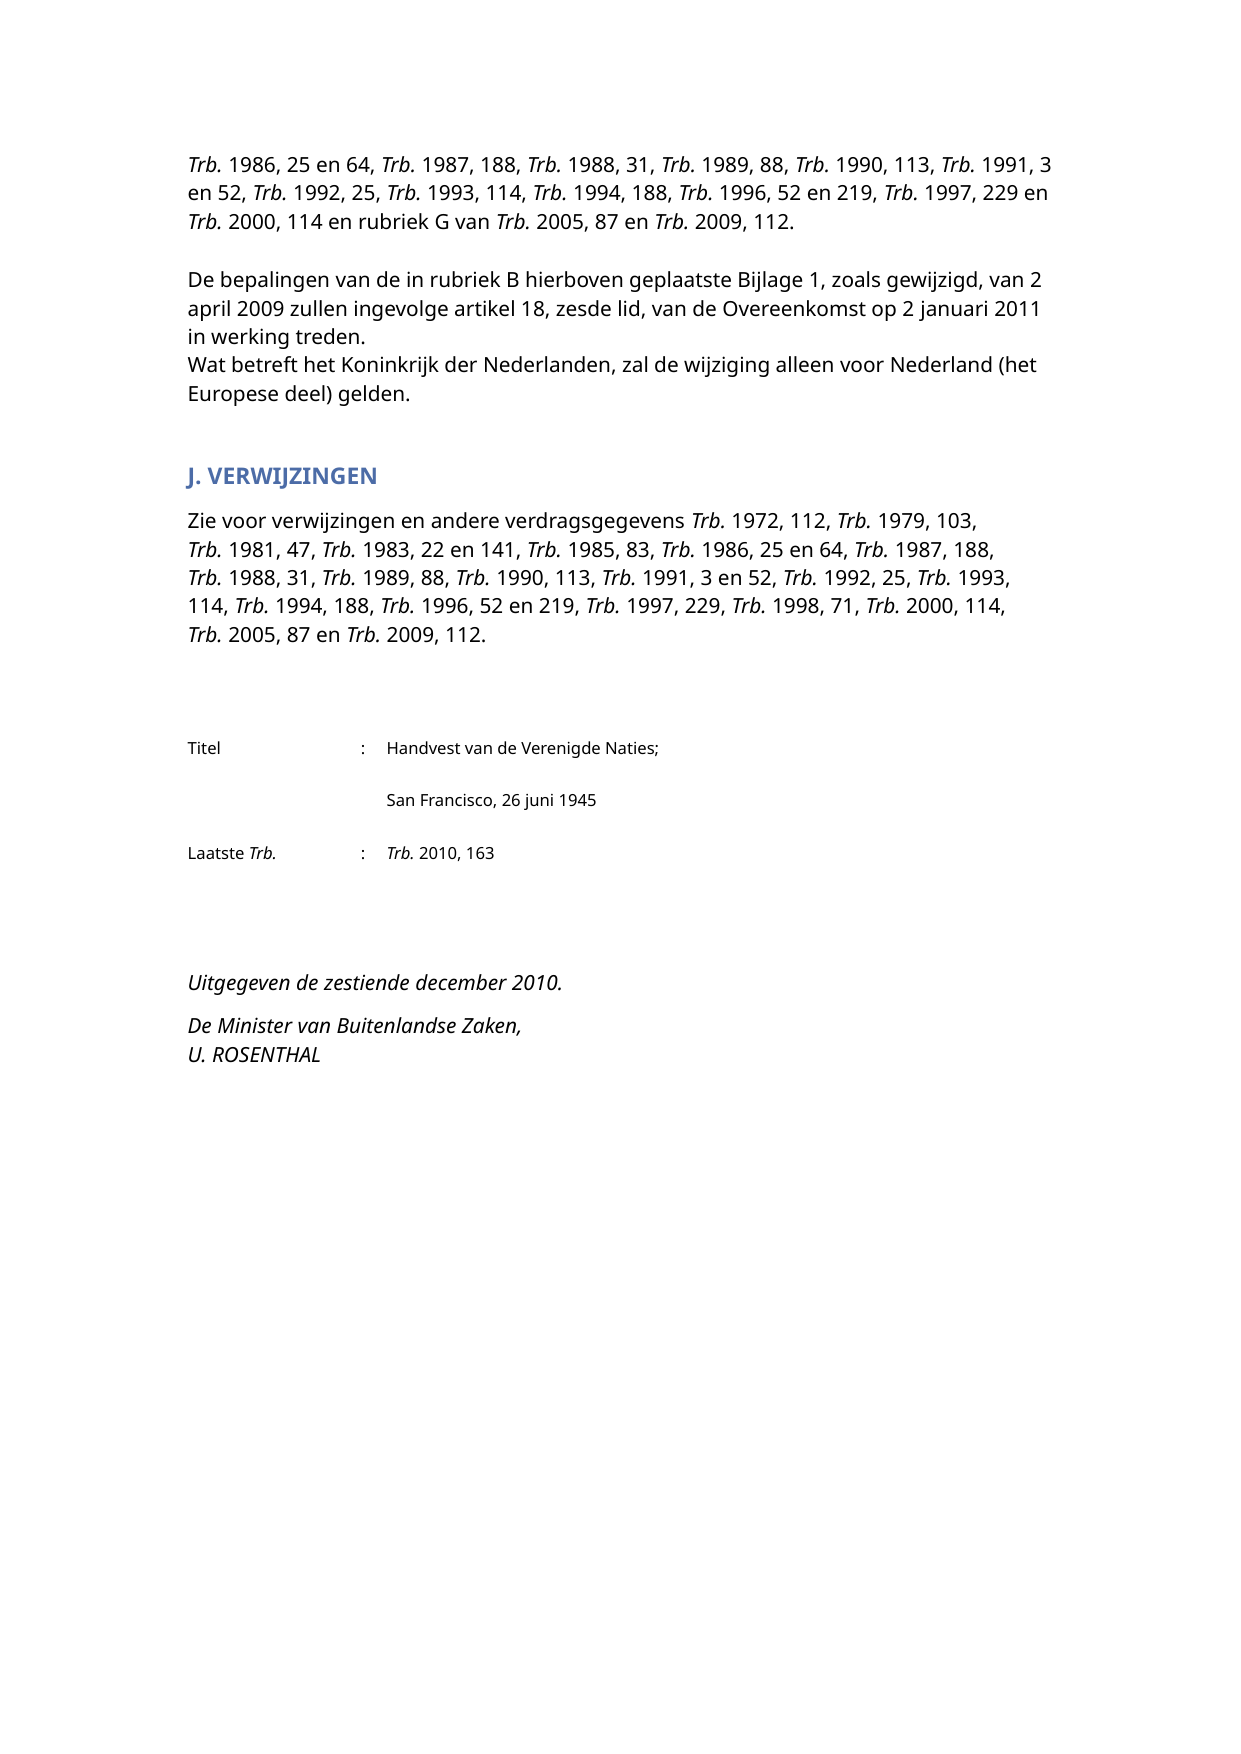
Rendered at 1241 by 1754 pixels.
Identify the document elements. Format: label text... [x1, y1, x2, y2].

text U. ROSENTHAL [187, 1040, 1053, 1068]
text Trb. 1986, 25 en 64, Trb. 1987, 188, Trb. 1988, 31, Trb. 1989, 88, Trb. 1990, 113, Trb. 1991, 3 en 52, Trb. 1992, 25, Trb. 1993, 114, Trb. 1994, 188, Trb. 1996, 52 en 219, Trb. 1997, 229 en Trb. 2000, 114 en rubriek G van Trb. 2005, 87 en Trb. 2009, 112. [187, 150, 1053, 235]
table_header Titel [188, 736, 361, 842]
text De Minister van Buitenlandse Zaken, [187, 1011, 1053, 1040]
table_cell : [361, 842, 386, 894]
table_header : [361, 736, 386, 842]
table_cell Trb. 2010, 163 [386, 842, 1053, 894]
text Wat betreft het Koninkrijk der Nederlanden, zal de wijziging alleen voor Nederland (het Europese deel) gelden. [187, 351, 1053, 407]
table_cell Laatste Trb. [188, 842, 361, 894]
text Zie voor verwijzingen en andere verdragsgegevens Trb. 1972, 112, Trb. 1979, 103, Trb. 1981, 47, Trb. 1983, 22 en 141, Trb. 1985, 83, Trb. 1986, 25 en 64, Trb. 1987, 188, Trb. 1988, 31, Trb. 1989, 88, Trb. 1990, 113, Trb. 1991, 3 en 52, Trb. 1992, 25, Trb. 1993, 114, Trb. 1994, 188, Trb. 1996, 52 en 219, Trb. 1997, 229, Trb. 1998, 71, Trb. 2000, 114, Trb. 2005, 87 en Trb. 2009, 112. [187, 506, 1053, 648]
subtitle J. VERWIJZINGEN [187, 460, 1053, 491]
table_header Handvest van de Verenigde Naties; San Francisco, 26 juni 1945 [386, 736, 1053, 842]
text De bepalingen van de in rubriek B hierboven geplaatste Bijlage 1, zoals gewijzigd, van 2 april 2009 zullen ingevolge artikel 18, zesde lid, van de Overeenkomst op 2 januari 2011 in werking treden. [187, 265, 1053, 351]
text Uitgegeven de zestiende december 2010. [187, 968, 1053, 996]
